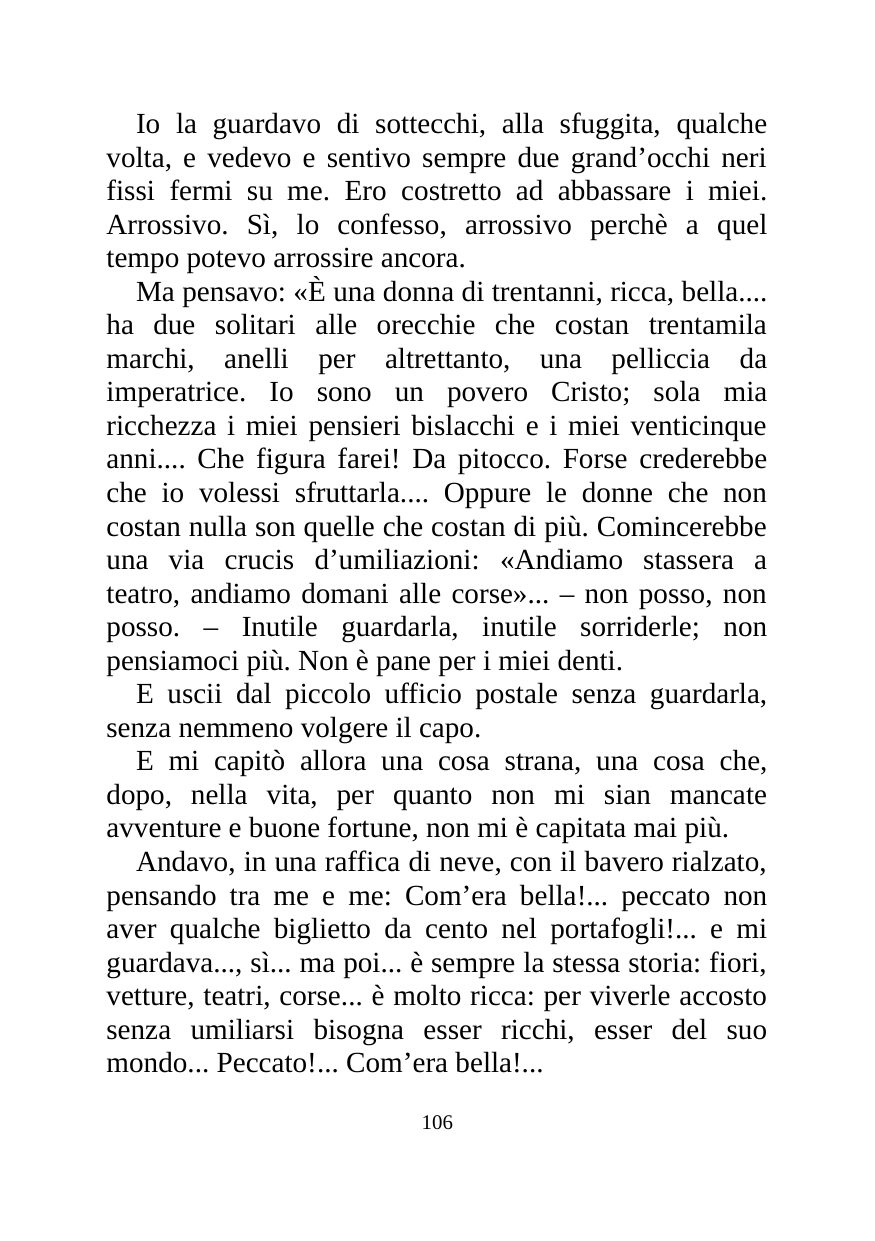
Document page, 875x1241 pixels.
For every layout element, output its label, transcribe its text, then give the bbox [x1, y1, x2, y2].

text E mi capitò allora una cosa strana, una cosa che, dopo, nella vita, per quanto non mi sian mancate avventure e buone fortune, non mi è capitata mai più. [106, 743, 768, 844]
text Ma pensavo: «È una donna di trentanni, ricca, bella.... ha due solitari alle orecchie che costan trentamila marchi, anelli per altrettanto, una pelliccia da imperatrice. Io sono un povero Cristo; sola mia ricchezza i miei pensieri bislacchi e i miei venticinque anni.... Che figura farei! Da pitocco. Forse crederebbe che io volessi sfruttarla.... Oppure le donne che non costan nulla son quelle che costan di più. Comincerebbe una via crucis d’umiliazioni: «Andiamo stassera a teatro, andiamo domani alle corse»... – non posso, non posso. – Inutile guardarla, inutile sorriderle; non pensiamoci più. Non è pane per i miei denti. [106, 274, 768, 676]
text E uscii dal piccolo ufficio postale senza guardarla, senza nemmeno volgere il capo. [106, 676, 768, 743]
text Andavo, in una raffica di neve, con il bavero rialzato, pensando tra me e me: Com’era bella!... peccato non aver qualche biglietto da cento nel portafogli!... e mi guardava..., sì... ma poi... è sempre la stessa storia: fiori, vetture, teatri, corse... è molto ricca: per viverle accosto senza umiliarsi bisogna esser ricchi, esser del suo mondo... Peccato!... Com’era bella!... [106, 844, 768, 1079]
text Io la guardavo di sottecchi, alla sfuggita, qualche volta, e vedevo e sentivo sempre due grand’occhi neri fissi fermi su me. Ero costretto ad abbassare i miei. Arrossivo. Sì, lo confesso, arrossivo perchè a quel tempo potevo arrossire ancora. [106, 106, 768, 274]
